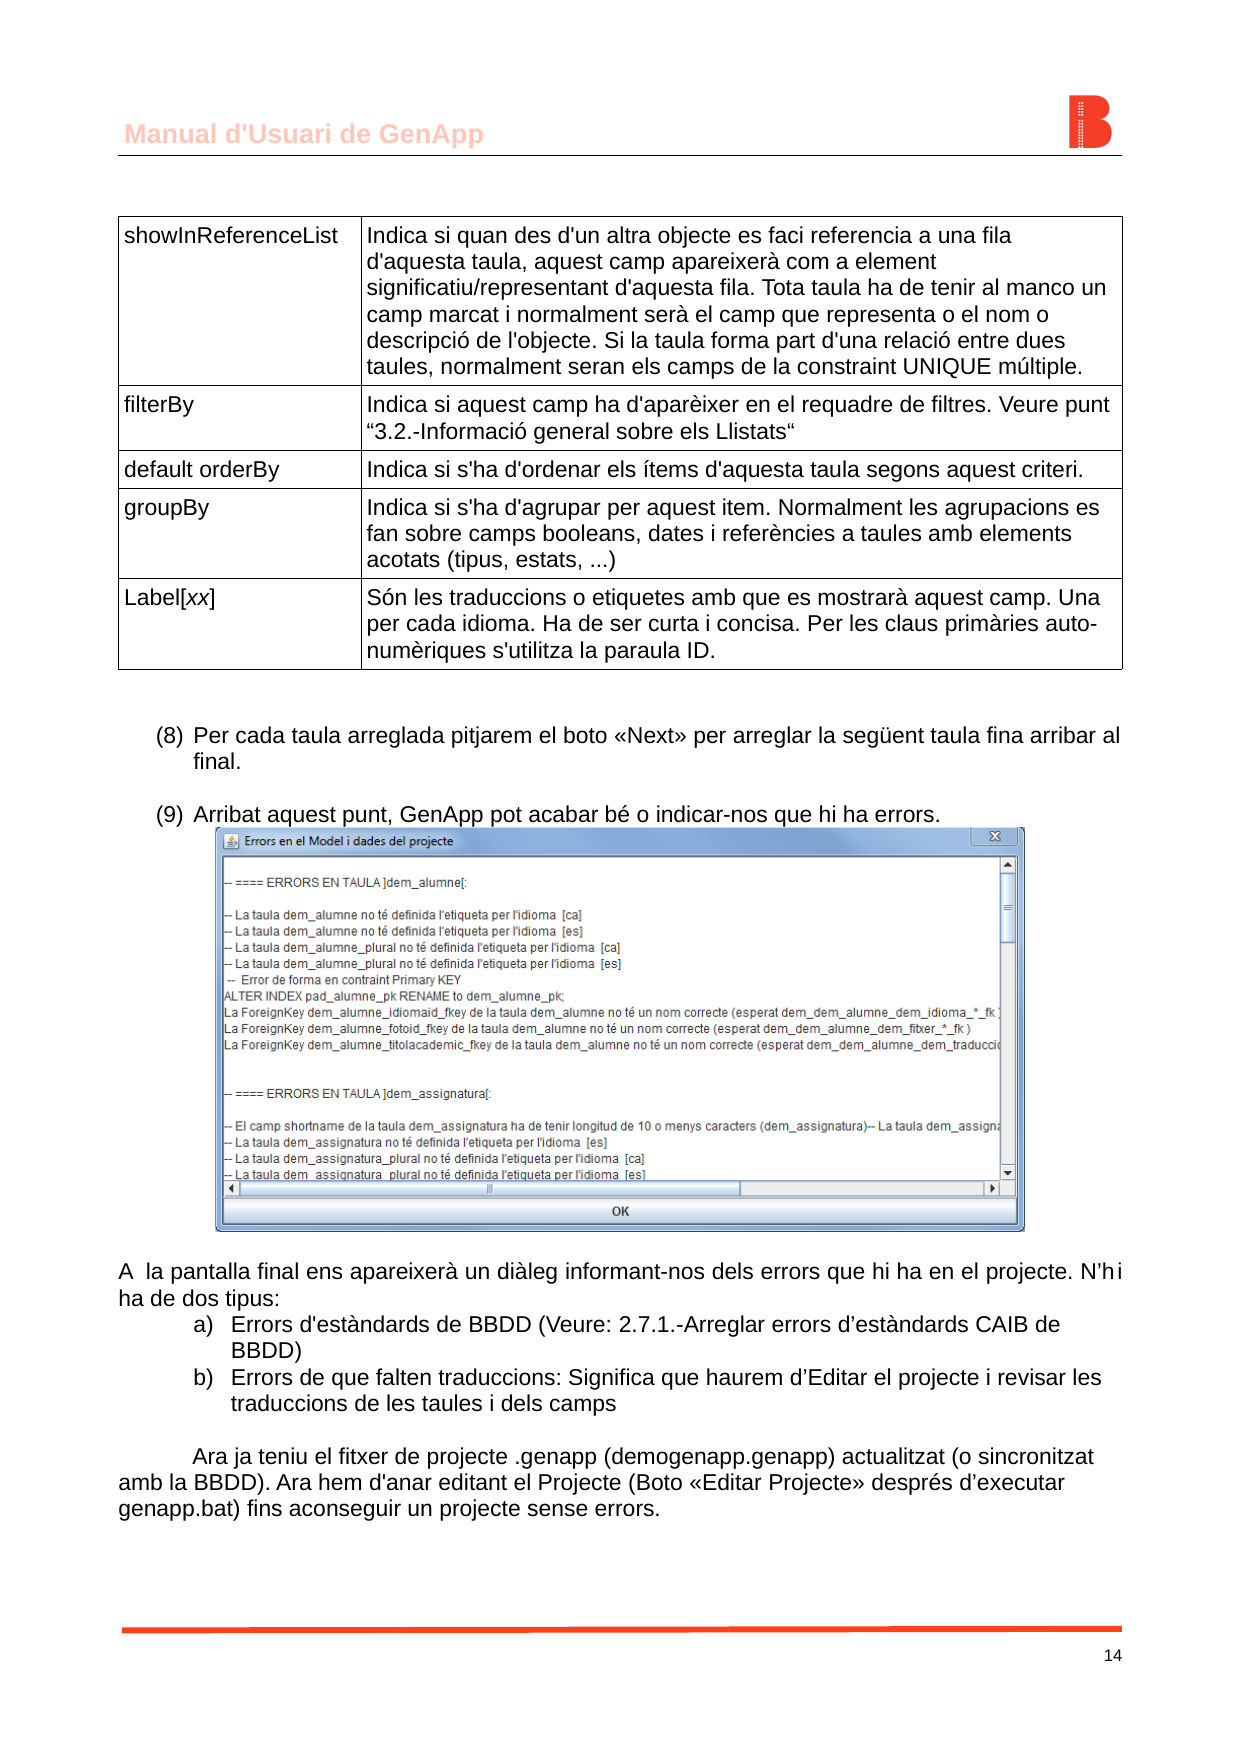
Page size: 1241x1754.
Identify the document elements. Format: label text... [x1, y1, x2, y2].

list Errors d'estàndards de BBDD (Veure: 2.7.1.-Arreglar errors d’estàndards CAIB de BBDD) [193, 1311, 1122, 1364]
table_cell showInReferenceList [119, 217, 361, 385]
table_cell Indica si quan des d'un altra objecte es faci referencia a una fila d'aquesta taula, aquest camp apareixerà com a element significatiu/representant d'aquesta fila. Tota taula ha de tenir al manco un camp marcat i normalment serà el camp que representa o el nom o descripció de l'objecte. Si la taula forma part d'una relació entre dues taules, normalment seran els camps de la constraint UNIQUE múltiple. [362, 217, 1122, 385]
table_cell filterBy [119, 386, 361, 450]
table_cell Indica si s'ha d'agrupar per aquest item. Normalment les agrupacions es fan sobre camps booleans, dates i referències a taules amb elements acotats (tipus, estats, ...) [362, 489, 1122, 578]
list Errors de que falten traduccions: Significa que haurem d’Editar el projecte i revisar les traduccions de les taules i dels camps [193, 1364, 1122, 1416]
table_cell Indica si aquest camp ha d'aparèixer en el requadre de filtres. Veure punt “3.2.-Informació general sobre els Llistats“ [362, 386, 1122, 450]
text Ara ja teniu el fitxer de projecte .genapp (demogenapp.genapp) actualitzat (o sincronitzat amb la BBDD). Ara hem d'anar editant el Projecte (Boto «Editar Projecte» després d’executar genapp.bat) fins aconseguir un projecte sense errors. [118, 1443, 1122, 1522]
picture [1063, 94, 1117, 150]
table_cell default orderBy [119, 451, 361, 488]
text A la pantalla final ens apareixerà un diàleg informant-nos dels errors que hi ha en el projecte. N’hi ha de dos tipus: [118, 1258, 1122, 1311]
list Per cada taula arreglada pitjarem el boto «Next» per arreglar la següent taula fina arribar al final. [156, 722, 1122, 774]
table_cell Label[xx] [119, 579, 361, 669]
table_cell Són les traduccions o etiquetes amb que es mostrarà aquest camp. Una per cada idioma. Ha de ser curta i concisa. Per les claus primàries auto-numèriques s'utilitza la paraula ID. [362, 579, 1122, 669]
picture [215, 827, 1025, 1232]
table_cell Indica si s'ha d'ordenar els ítems d'aquesta taula segons aquest criteri. [362, 451, 1122, 488]
table_cell groupBy [119, 489, 361, 578]
list Arribat aquest punt, GenApp pot acabar bé o indicar-nos que hi ha errors. [156, 801, 1122, 827]
